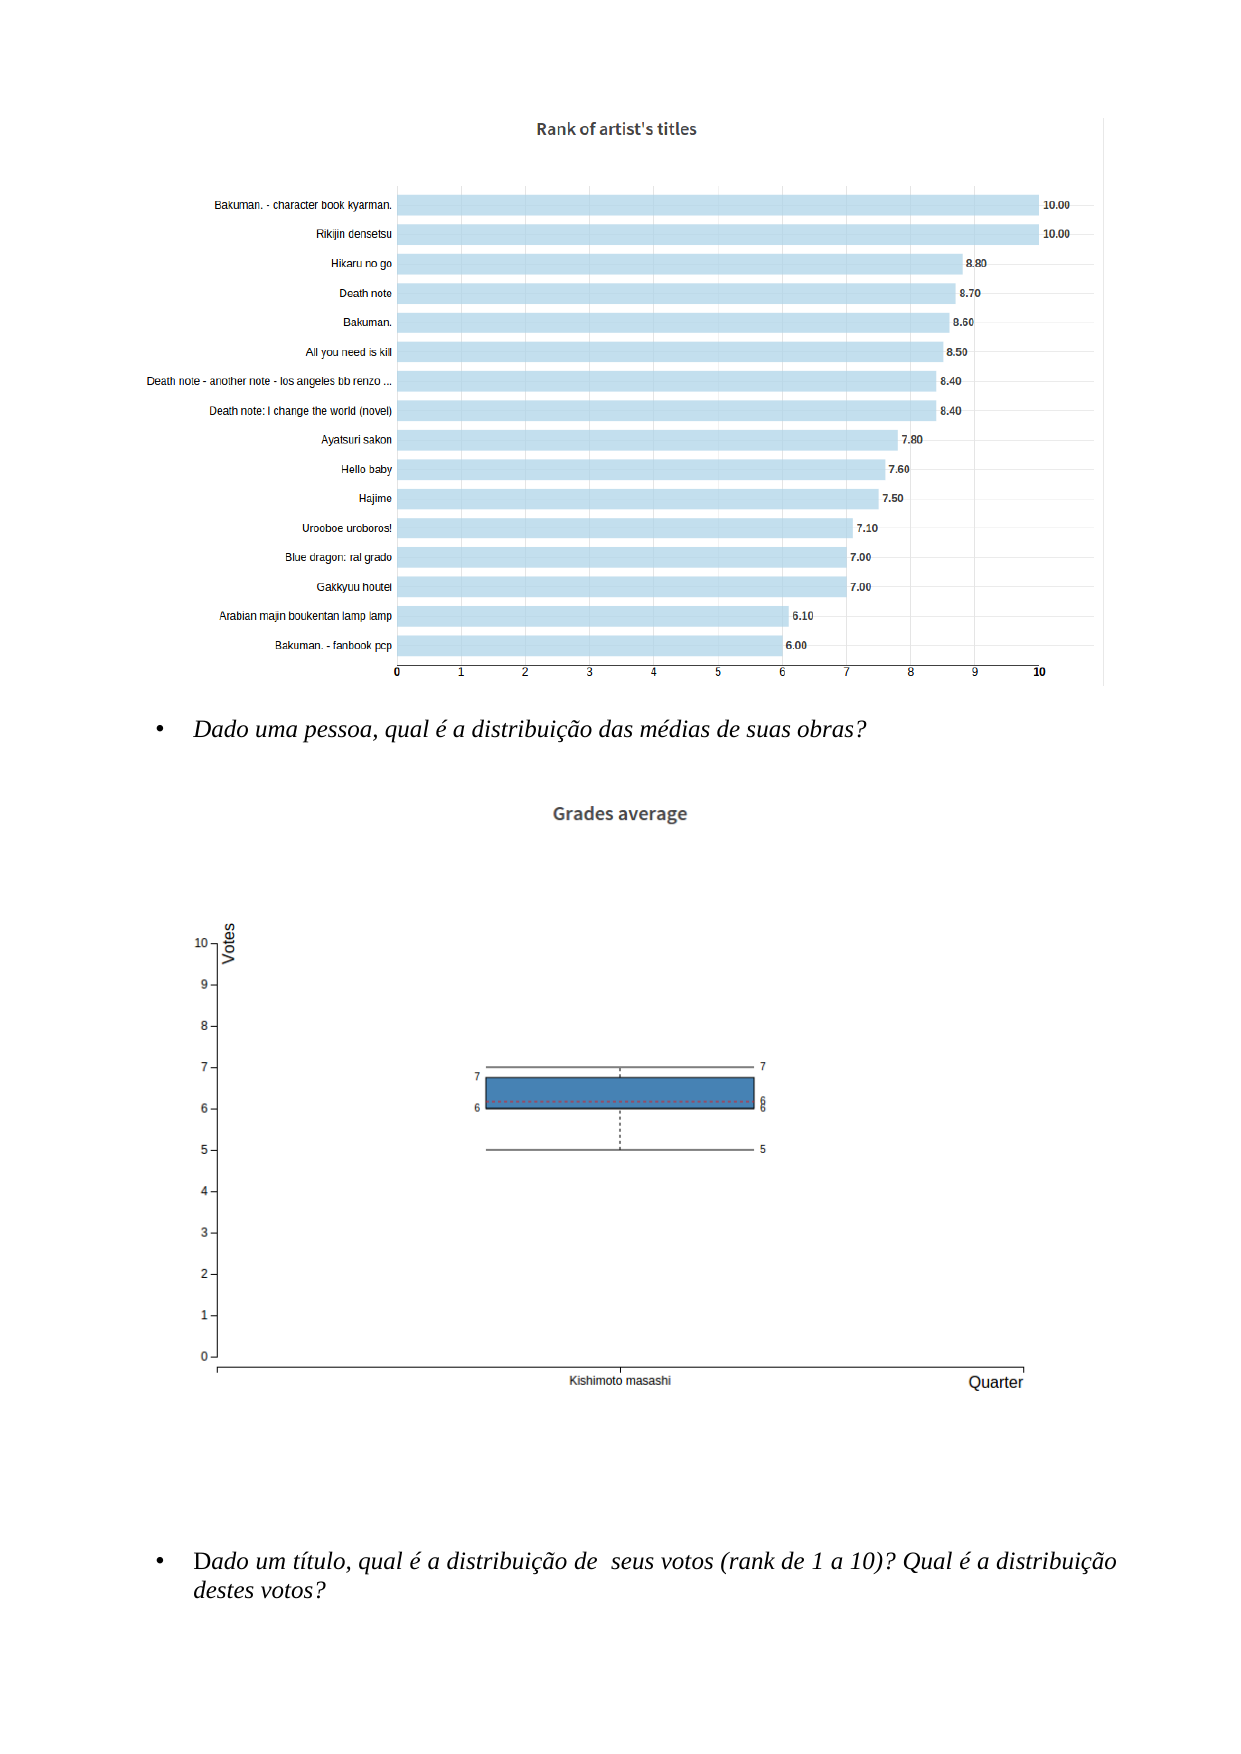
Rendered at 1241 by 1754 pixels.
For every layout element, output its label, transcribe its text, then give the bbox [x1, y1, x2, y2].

list Dado uma pessoa, qual é a distribuição das médias de suas obras? [156, 714, 1122, 743]
picture [118, 801, 1123, 1403]
list Dado um título, qual é a distribuição de seus votos (rank de 1 a 10)? Qual é a distribuição destes votos? [156, 1546, 1122, 1604]
picture [136, 118, 1104, 686]
